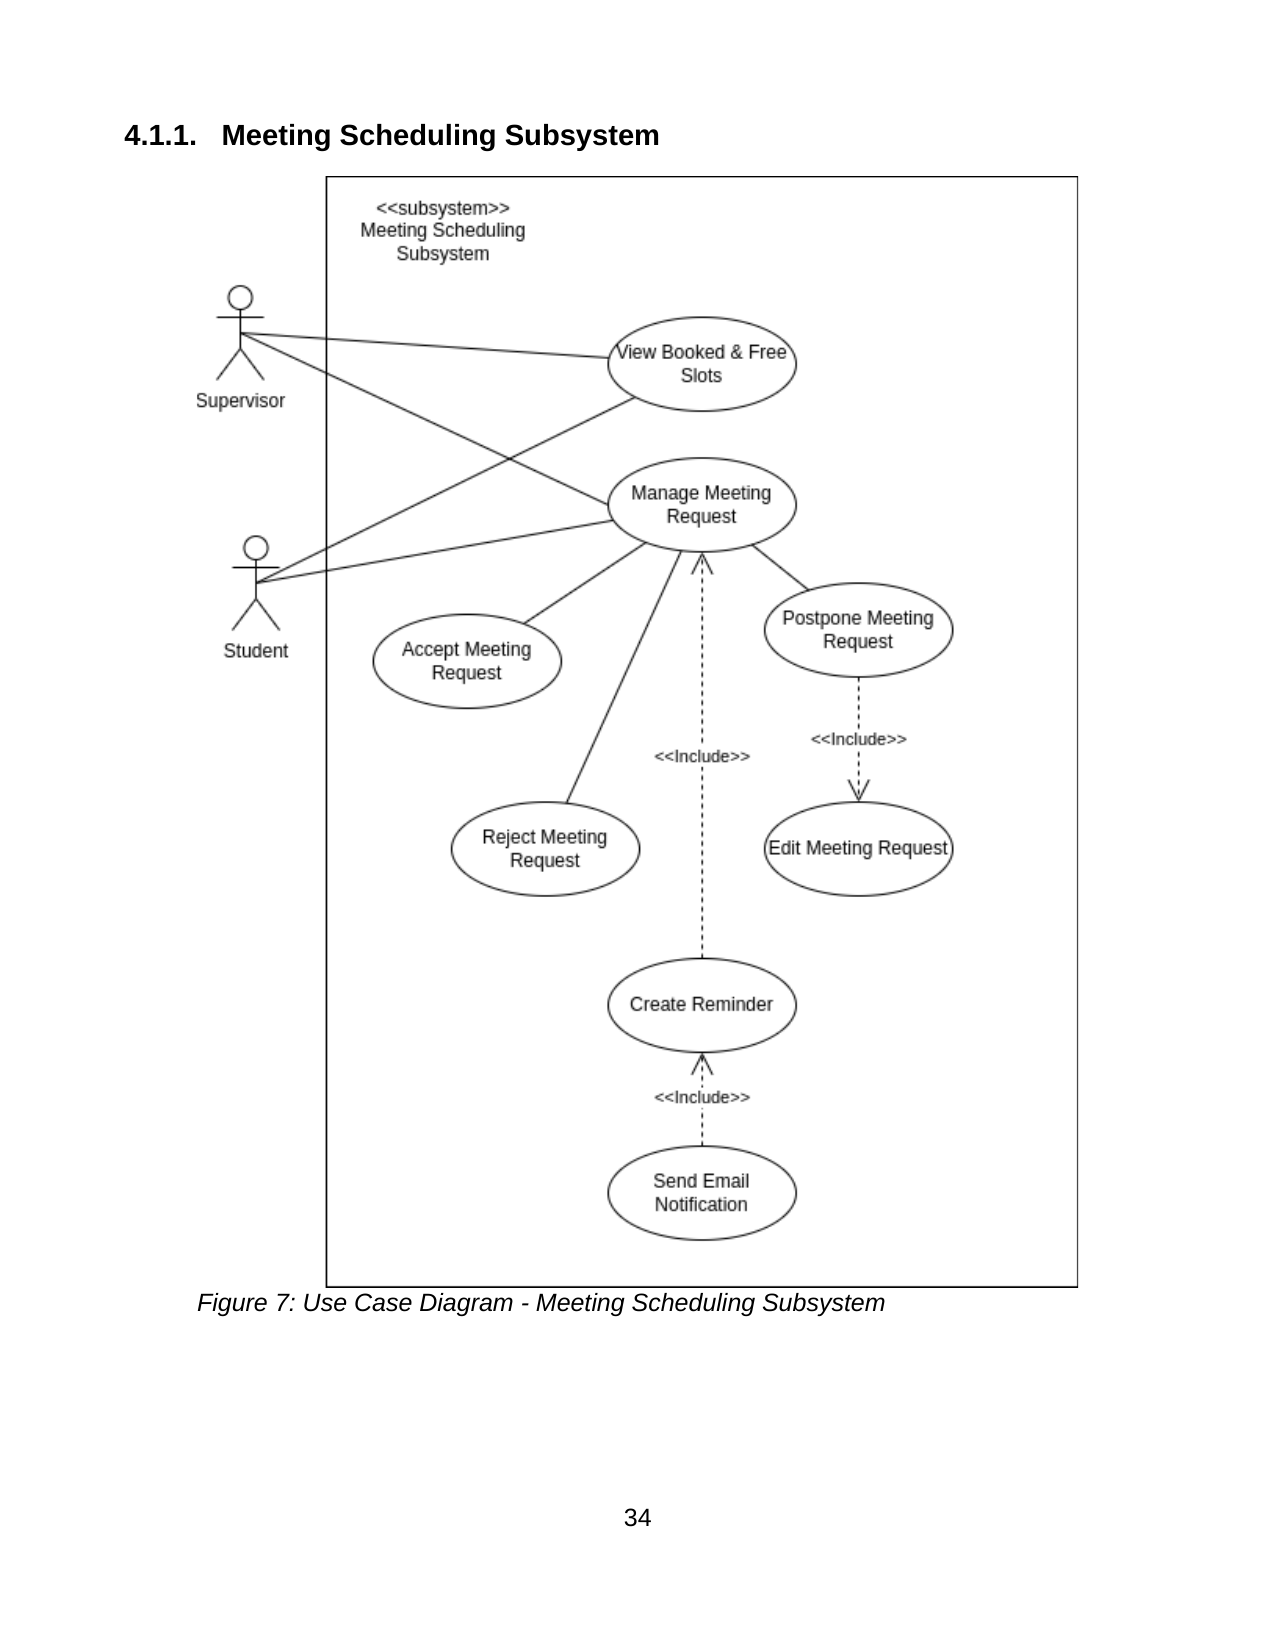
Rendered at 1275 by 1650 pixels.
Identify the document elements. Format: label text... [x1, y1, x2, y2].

picture [196, 176, 1079, 1288]
subtitle Meeting Scheduling Subsystem [124, 118, 1157, 152]
text Figure 7: Use Case Diagram - Meeting Scheduling Subsystem [197, 1288, 1078, 1316]
